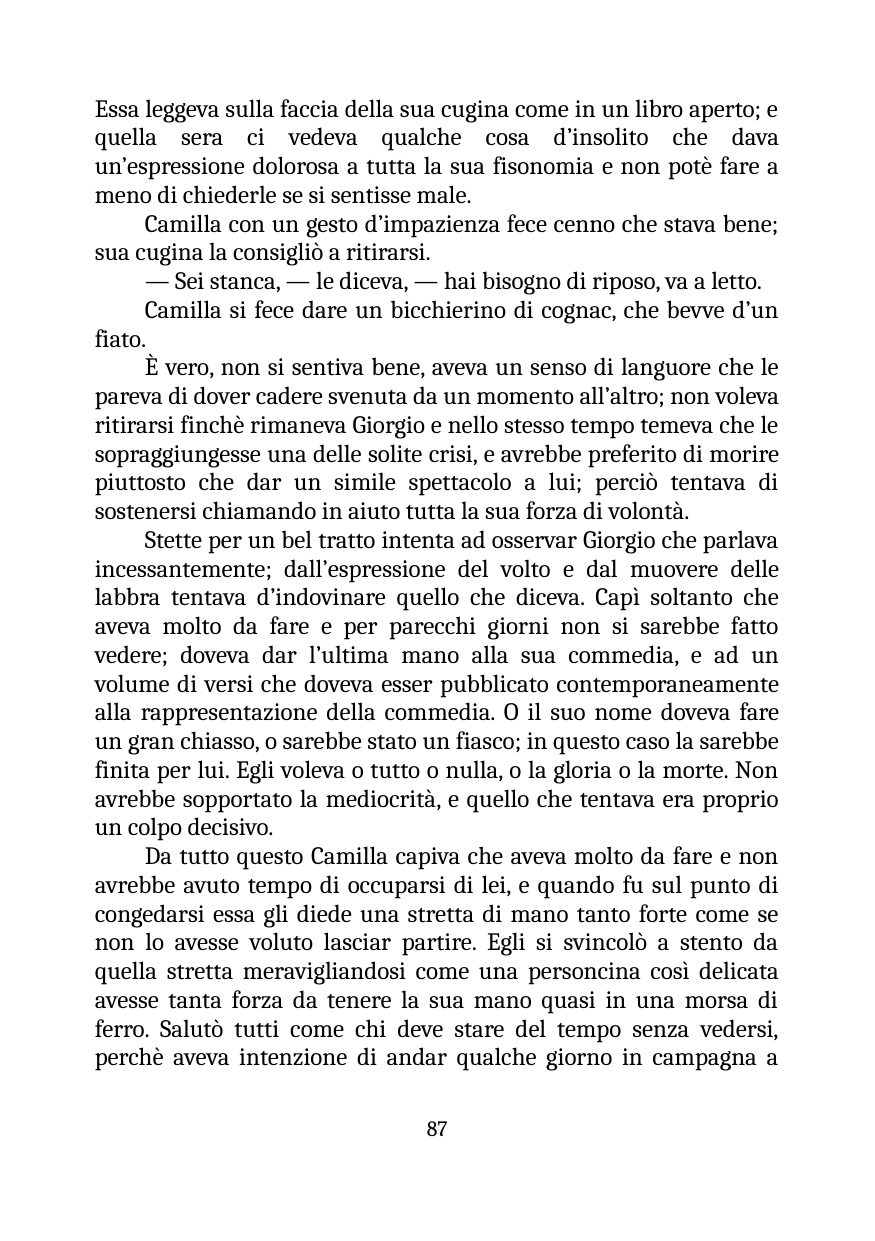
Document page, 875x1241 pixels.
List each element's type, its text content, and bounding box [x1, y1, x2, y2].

text Da tutto questo Camilla capiva che aveva molto da fare e non avrebbe avuto tempo di occuparsi di lei, e quando fu sul punto di congedarsi essa gli diede una stretta di mano tanto forte come se non lo avesse voluto lasciar partire. Egli si svincolò a stento da quella stretta meravigliandosi come una personcina così delicata avesse tanta forza da tenere la sua mano quasi in una morsa di ferro. Salutò tutti come chi deve stare del tempo senza vedersi, perchè aveva intenzione di andar qualche giorno in campagna a [94, 842, 779, 1072]
text Essa leggeva sulla faccia della sua cugina come in un libro aperto; e quella sera ci vedeva qualche cosa d’insolito che dava un’espressione dolorosa a tutta la sua fisonomia e non potè fare a meno di chiederle se si sentisse male. [94, 94, 779, 209]
text Camilla si fece dare un bicchierino di cognac, che bevve d’un fiato. [94, 296, 779, 353]
text Stette per un bel tratto intenta ad osservar Giorgio che parlava incessantemente; dall’espressione del volto e dal muovere delle labbra tentava d’indovinare quello che diceva. Capì soltanto che aveva molto da fare e per parecchi giorni non si sarebbe fatto vedere; doveva dar l’ultima mano alla sua commedia, e ad un volume di versi che doveva esser pubblicato contemporaneamente alla rappresentazione della commedia. O il suo nome doveva fare un gran chiasso, o sarebbe stato un fiasco; in questo caso la sarebbe finita per lui. Egli voleva o tutto o nulla, o la gloria o la morte. Non avrebbe sopportato la mediocrità, e quello che tentava era proprio un colpo decisivo. [94, 526, 779, 842]
text Camilla con un gesto d’impazienza fece cenno che stava bene; sua cugina la consigliò a ritirarsi. [94, 209, 779, 267]
text — Sei stanca, — le diceva, — hai bisogno di riposo, va a letto. [94, 267, 779, 296]
text È vero, non si sentiva bene, aveva un senso di languore che le pareva di dover cadere svenuta da un momento all’altro; non voleva ritirarsi finchè rimaneva Giorgio e nello stesso tempo temeva che le sopraggiungesse una delle solite crisi, e avrebbe preferito di morire piuttosto che dar un simile spettacolo a lui; perciò tentava di sostenersi chiamando in aiuto tutta la sua forza di volontà. [94, 353, 779, 526]
